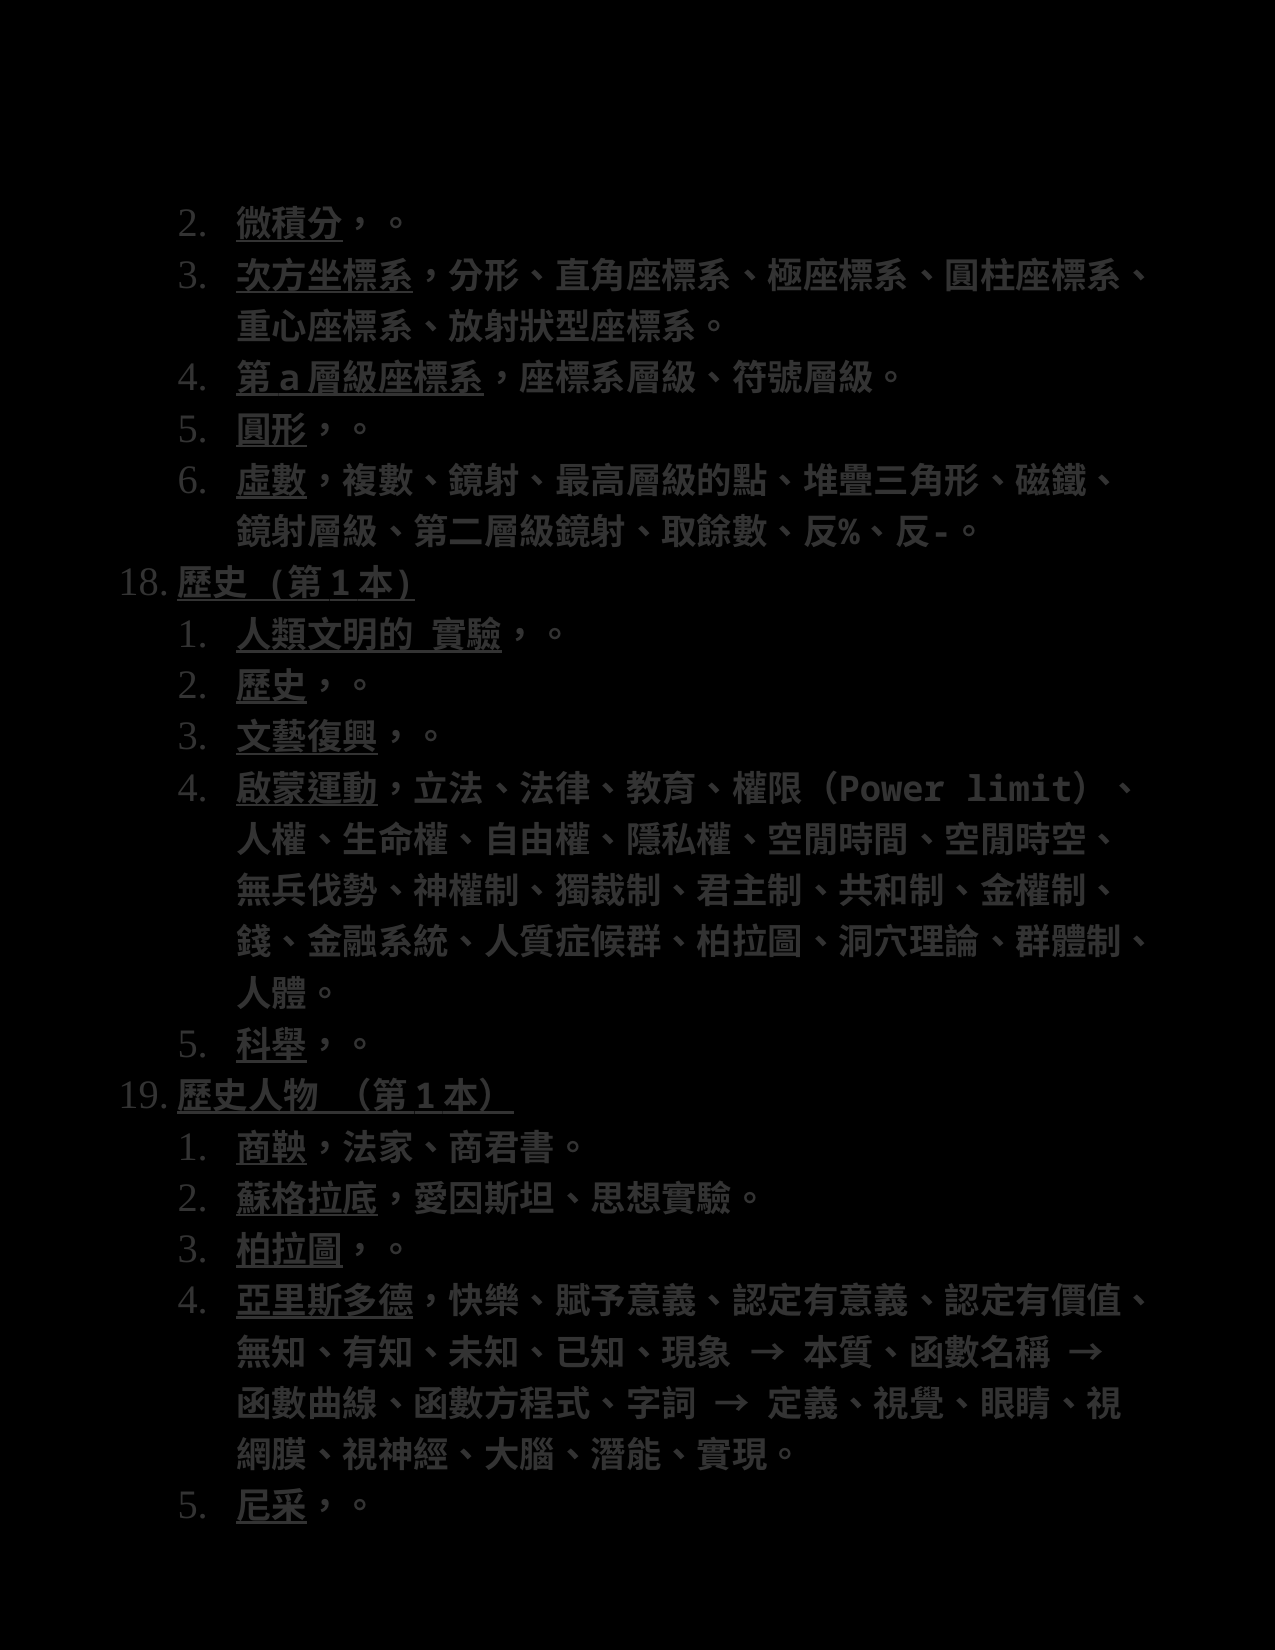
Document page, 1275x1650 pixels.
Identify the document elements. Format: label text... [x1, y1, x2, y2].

list 次方坐標系，分形、直角座標系、極座標系、圓柱座標系、重心座標系、放射狀型座標系。 [177, 247, 1157, 349]
list 蘇格拉底，愛因斯坦、思想實驗。 [177, 1170, 1157, 1221]
list 科舉，。 [177, 1016, 1157, 1067]
list 亞里斯多德，快樂、賦予意義、認定有意義、認定有價值、無知、有知、未知、已知、現象 → 本質、函數名稱 → 函數曲線、函數方程式、字詞 → 定義、視覺、眼睛、視網膜、視神經、大腦、潛能、實現。 [177, 1273, 1157, 1478]
list 歷史 (第1本) [118, 555, 1157, 606]
list 第a層級座標系，座標系層級、符號層級。 [177, 349, 1157, 401]
list 人類文明的 實驗，。 [177, 606, 1157, 657]
list 文藝復興，。 [177, 709, 1157, 760]
list 啟蒙運動，立法、法律、教育、權限（Power limit）、人權、生命權、自由權、隱私權、空閒時間、空閒時空、無兵伐勢、神權制、獨裁制、君主制、共和制、金權制、錢、金融系統、人質症候群、柏拉圖、洞穴理論、群體制、人體。 [177, 760, 1157, 1016]
list 歷史人物 （第1本） [118, 1067, 1157, 1119]
list 商鞅，法家、商君書。 [177, 1119, 1157, 1170]
list 柏拉圖，。 [177, 1221, 1157, 1273]
list 歷史，。 [177, 657, 1157, 709]
list 微積分，。 [177, 196, 1157, 247]
list 虛數，複數、鏡射、最高層級的點、堆疊三角形、磁鐵、鏡射層級、第二層級鏡射、取餘數、反%、反-。 [177, 452, 1157, 555]
list 圓形，。 [177, 401, 1157, 452]
list 尼采，。 [177, 1478, 1157, 1529]
